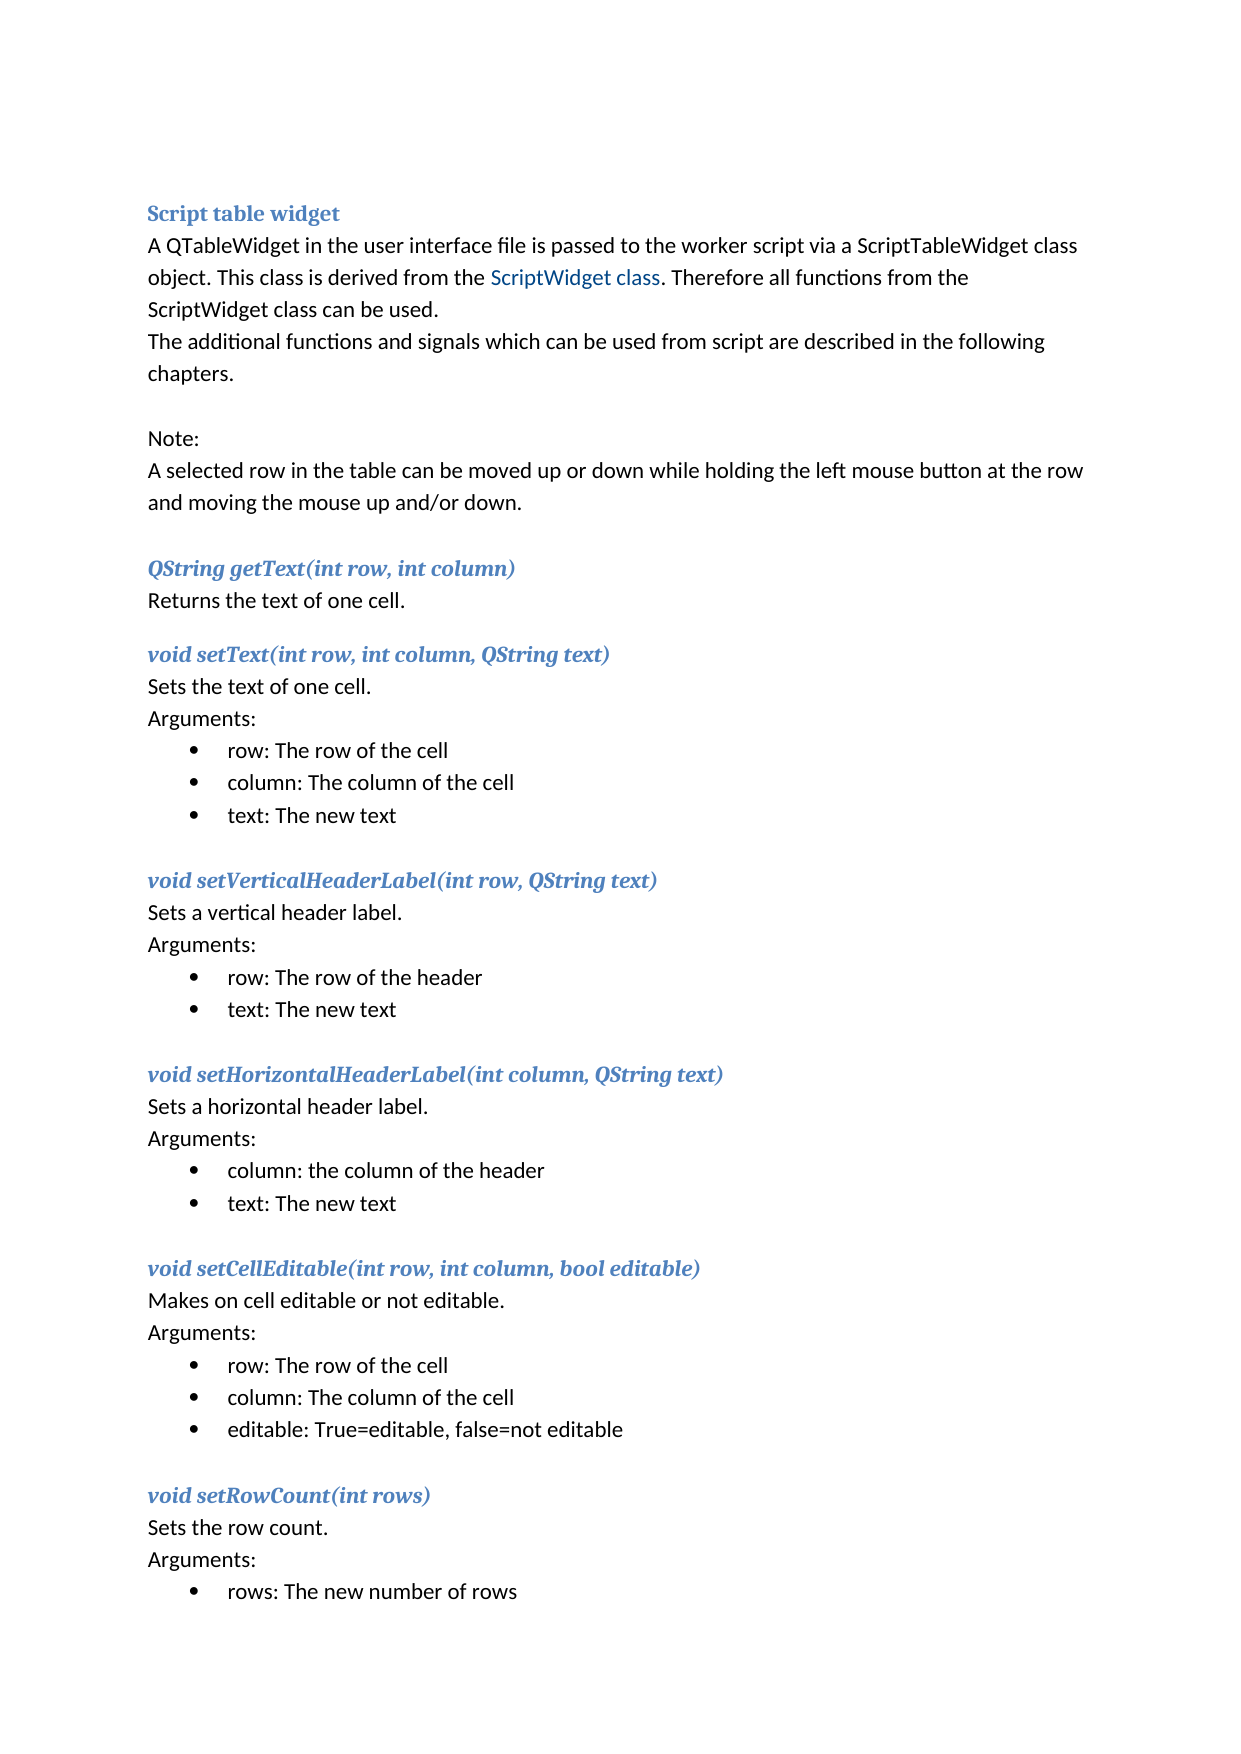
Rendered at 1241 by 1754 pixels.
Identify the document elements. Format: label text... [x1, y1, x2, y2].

list text: The new text [190, 995, 1093, 1023]
subtitle void setHorizontalHeaderLabel(int column, QString text) [148, 1062, 1093, 1088]
subtitle void setCellEditable(int row, int column, bool editable) [148, 1256, 1093, 1282]
text Sets a horizontal header label. [148, 1092, 1093, 1120]
text Arguments: [148, 930, 1093, 958]
text Sets a vertical header label. [148, 898, 1093, 926]
text Arguments: [148, 1124, 1093, 1152]
subtitle void setRowCount(int rows) [148, 1482, 1093, 1509]
list column: The column of the cell [190, 1383, 1093, 1411]
list row: The row of the header [190, 963, 1093, 991]
list column: the column of the header [190, 1157, 1093, 1185]
text Note: [148, 424, 1093, 452]
list text: The new text [190, 1189, 1093, 1217]
text The additional functions and signals which can be used from script are described in the following chapters. [148, 327, 1093, 388]
list row: The row of the cell [190, 1351, 1093, 1379]
text A QTableWidget in the user interface file is passed to the worker script via a ScriptTableWidget class object. This class is derived from the ScriptWidget class. Therefore all functions from the ScriptWidget class can be used. [148, 231, 1093, 323]
list rows: The new number of rows [190, 1577, 1093, 1605]
subtitle QString getText(int row, int column) [148, 556, 1093, 582]
subtitle Script table widget [148, 201, 1093, 227]
text Sets the text of one cell. [148, 672, 1093, 700]
text Arguments: [148, 1318, 1093, 1347]
text Sets the row count. [148, 1513, 1093, 1541]
text Arguments: [148, 704, 1093, 732]
text Returns the text of one cell. [148, 586, 1093, 614]
text Arguments: [148, 1545, 1093, 1573]
subtitle void setText(int row, int column, QString text) [148, 642, 1093, 668]
subtitle void setVerticalHeaderLabel(int row, QString text) [148, 868, 1093, 894]
list text: The new text [190, 801, 1093, 829]
text A selected row in the table can be moved up or down while holding the left mouse button at the row and moving the mouse up and/or down. [148, 456, 1093, 516]
list column: The column of the cell [190, 768, 1093, 797]
list editable: True=editable, false=not editable [190, 1415, 1093, 1443]
list row: The row of the cell [190, 736, 1093, 764]
text Makes on cell editable or not editable. [148, 1286, 1093, 1314]
